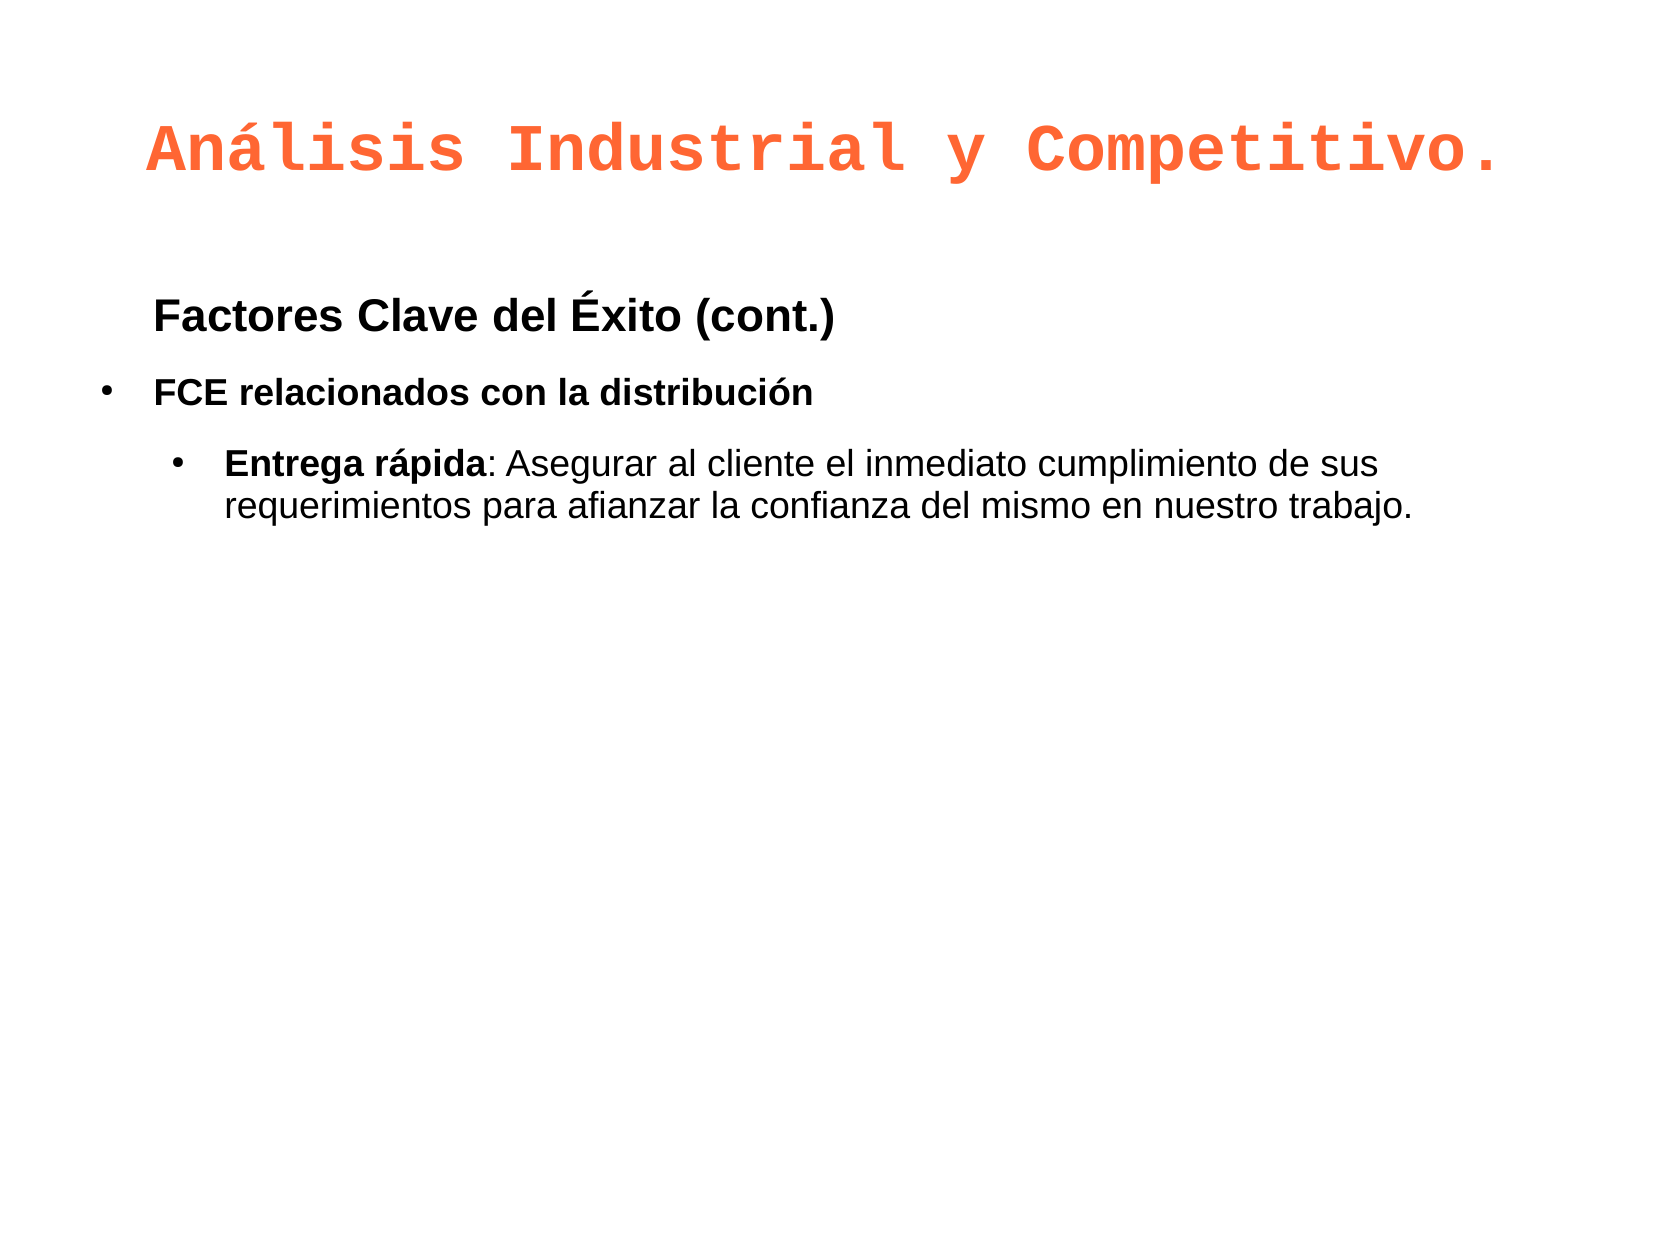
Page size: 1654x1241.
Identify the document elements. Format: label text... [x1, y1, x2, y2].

title Análisis Industrial y Competitivo. [82, 56, 1571, 250]
list Factores Clave del Éxito (cont.) FCE relacionados con la distribución Entrega rápida: Asegurar al cliente el inmediato cumplimiento de sus requerimientos para afianzar la confianza del mismo en nuestro trabajo. [82, 290, 1571, 1094]
